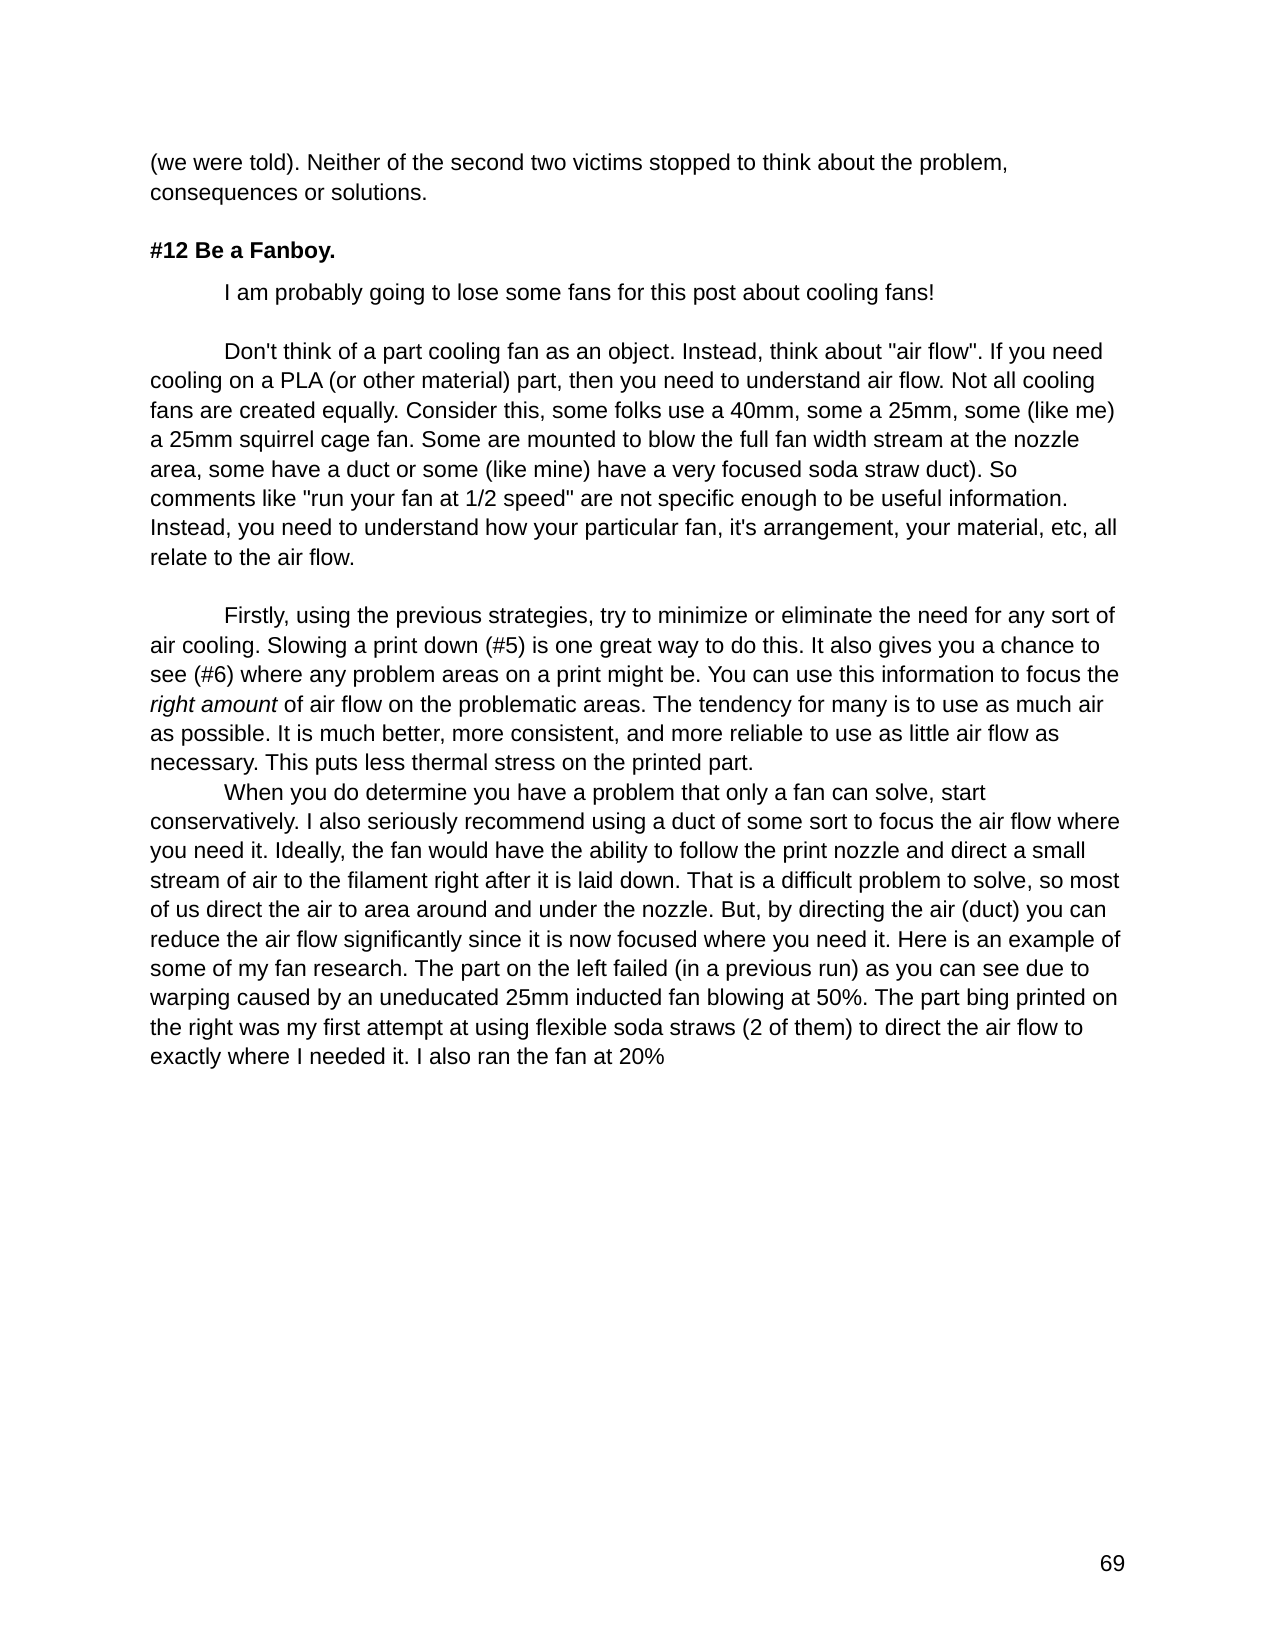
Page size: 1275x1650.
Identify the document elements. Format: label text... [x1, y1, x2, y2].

text I am probably going to lose some fans for this post about cooling fans! Don't think of a part cooling fan as an object. Instead, think about "air flow". If you need cooling on a PLA (or other material) part, then you need to understand air flow. Not all cooling fans are created equally. Consider this, some folks use a 40mm, some a 25mm, some (like me) a 25mm squirrel cage fan. Some are mounted to blow the full fan width stream at the nozzle area, some have a duct or some (like mine) have a very focused soda straw duct). So comments like "run your fan at 1/2 speed" are not specific enough to be useful information. Instead, you need to understand how your particular fan, it's arrangement, your material, etc, all relate to the air flow. Firstly, using the previous strategies, try to minimize or eliminate the need for any sort of air cooling. Slowing a print down (#5) is one great way to do this. It also gives you a chance to see (#6) where any problem areas on a print might be. You can use this information to focus the right amount of air flow on the problematic areas. The tendency for many is to use as much air as possible. It is much better, more consistent, and more reliable to use as little air flow as necessary. This puts less thermal stress on the printed part. When you do determine you have a problem that only a fan can solve, start conservatively. I also seriously recommend using a duct of some sort to focus the air flow where you need it. Ideally, the fan would have the ability to follow the print nozzle and direct a small stream of air to the filament right after it is laid down. That is a difficult problem to solve, so most of us direct the air to area around and under the nozzle. But, by directing the air (duct) you can reduce the air flow significantly since it is now focused where you need it. Here is an example of some of my fan research. The part on the left failed (in a previous run) as you can see due to warping caused by an uneducated 25mm inducted fan blowing at 50%. The part bing printed on the right was my first attempt at using flexible soda straws (2 of them) to direct the air flow to exactly where I needed it. I also ran the fan at 20% [150, 280, 1125, 1069]
text (we were told). Neither of the second two victims stopped to think about the problem, consequences or solutions. #12 Be a Fanboy. [150, 150, 1125, 264]
